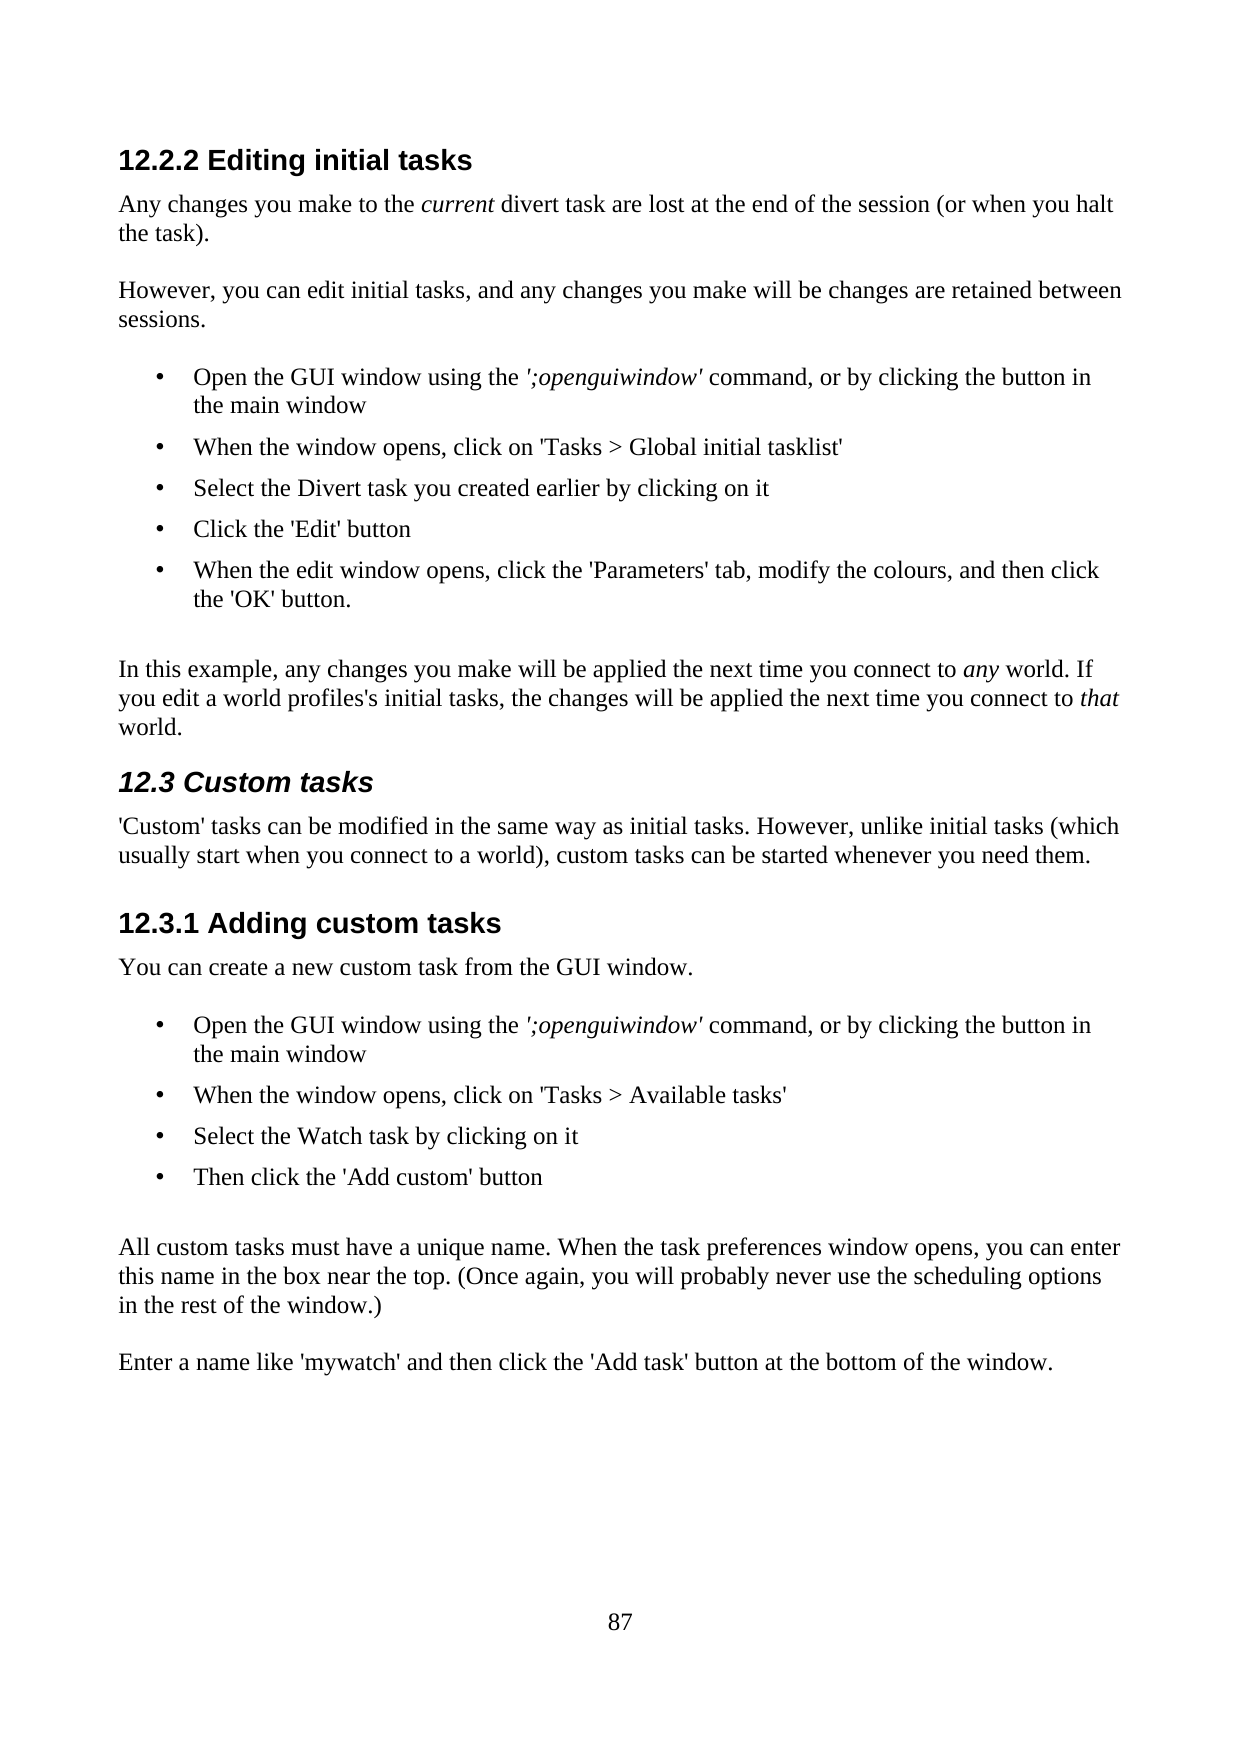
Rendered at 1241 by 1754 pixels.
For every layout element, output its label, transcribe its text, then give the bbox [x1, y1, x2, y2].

list Then click the 'Add custom' button [156, 1162, 1122, 1191]
list Click the 'Edit' button [156, 514, 1122, 543]
text In this example, any changes you make will be applied the next time you connect to any world. If you edit a world profiles's initial tasks, the changes will be applied the next time you connect to that world. [118, 654, 1122, 740]
subtitle 12.2.2 Editing initial tasks [118, 143, 1122, 177]
list When the window opens, click on 'Tasks > Global initial tasklist' [156, 432, 1122, 460]
text 'Custom' tasks can be modified in the same way as initial tasks. However, unlike initial tasks (which usually start when you connect to a world), custom tasks can be started whenever you need them. [118, 811, 1122, 869]
list Select the Watch task by clicking on it [156, 1121, 1122, 1150]
list When the edit window opens, click the 'Parameters' tab, modify the colours, and then click the 'OK' button. [156, 555, 1122, 613]
list Select the Divert task you created earlier by clicking on it [156, 473, 1122, 502]
text You can create a new custom task from the GUI window. [118, 952, 1122, 981]
list Open the GUI window using the ';openguiwindow' command, or by clicking the button in the main window [156, 1010, 1122, 1067]
text Enter a name like 'mywatch' and then click the 'Add task' button at the bottom of the window. [118, 1347, 1122, 1376]
text All custom tasks must have a unique name. When the task preferences window opens, you can enter this name in the box near the top. (Once again, you will probably never use the scheduling options in the rest of the window.) [118, 1232, 1122, 1319]
list When the window opens, click on 'Tasks > Available tasks' [156, 1080, 1122, 1109]
subtitle 12.3 Custom tasks [118, 765, 1122, 799]
list Open the GUI window using the ';openguiwindow' command, or by clicking the button in the main window [156, 362, 1122, 419]
text However, you can edit initial tasks, and any changes you make will be changes are retained between sessions. [118, 275, 1122, 333]
subtitle 12.3.1 Adding custom tasks [118, 906, 1122, 940]
text Any changes you make to the current divert task are lost at the end of the session (or when you halt the task). [118, 189, 1122, 247]
